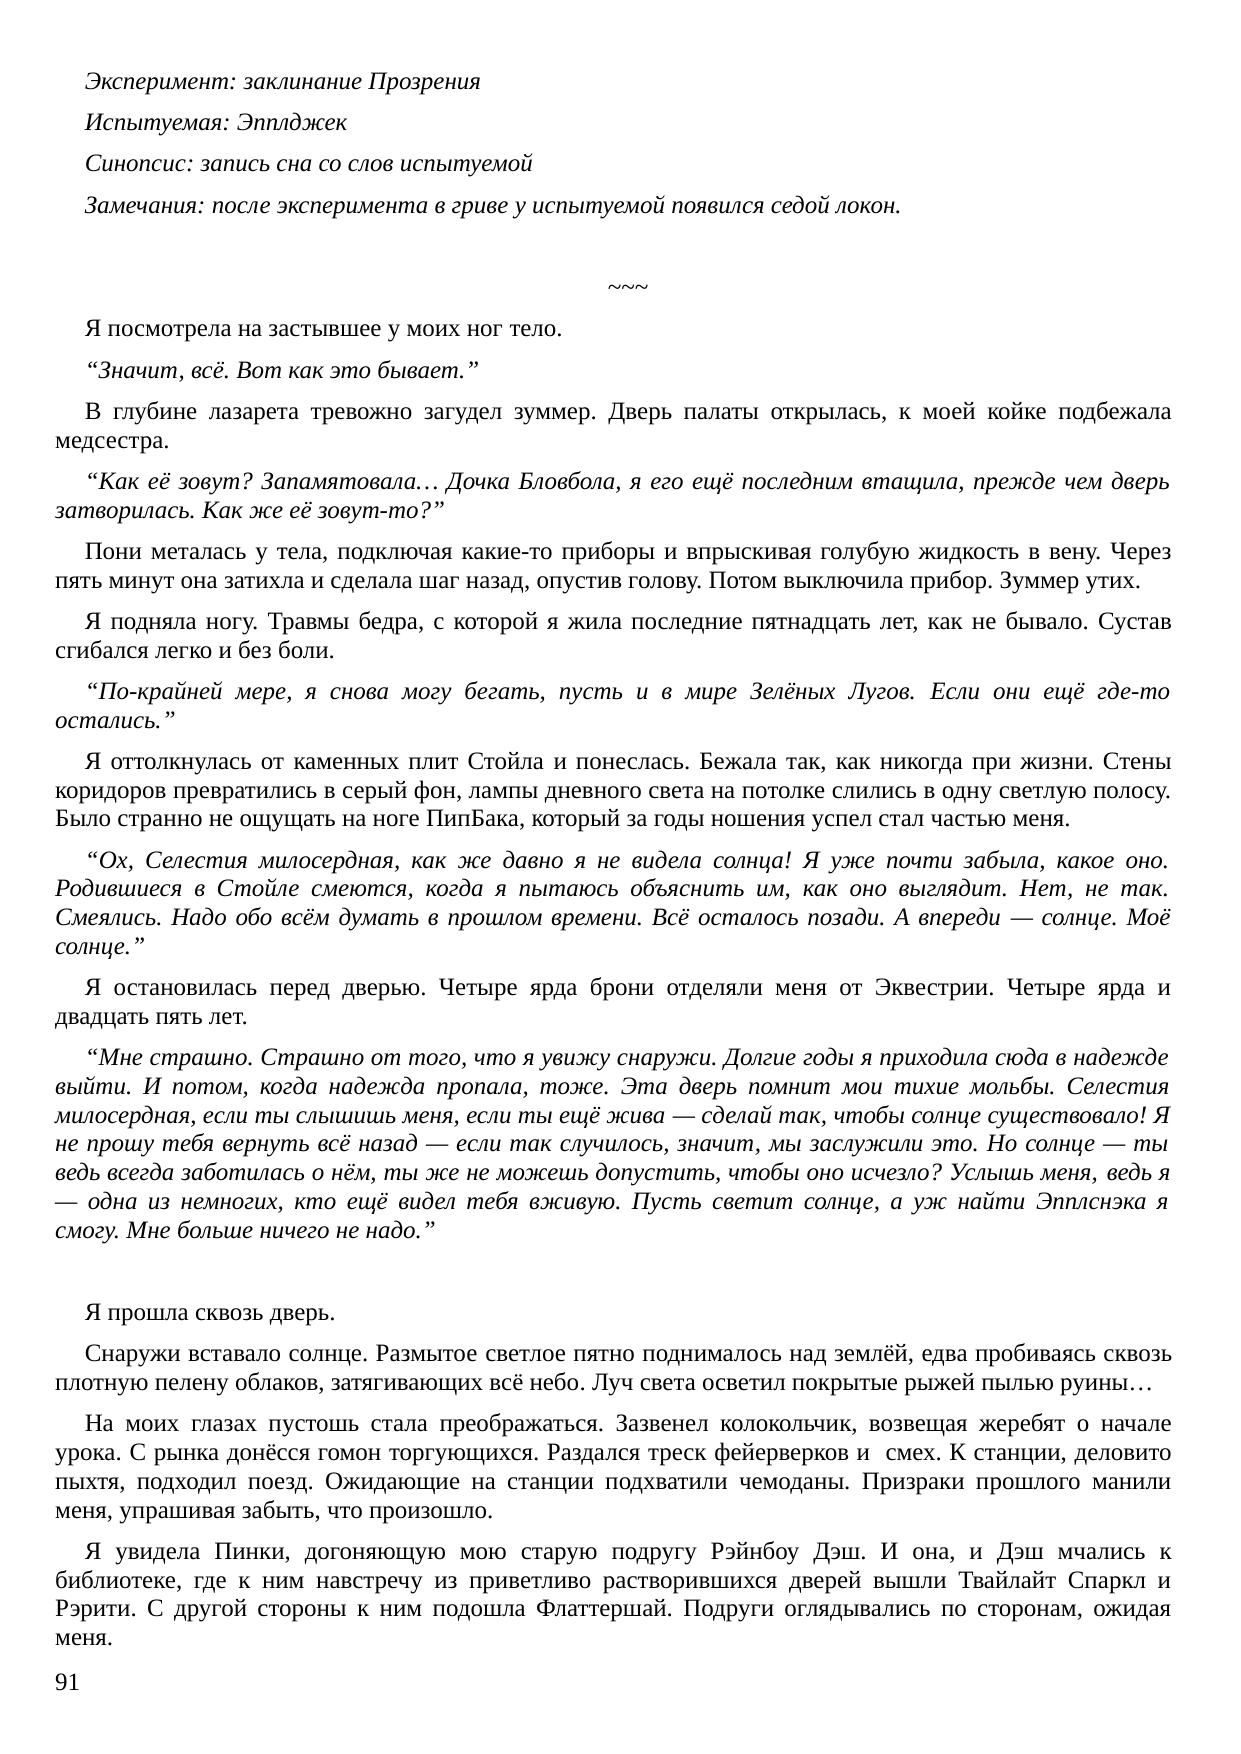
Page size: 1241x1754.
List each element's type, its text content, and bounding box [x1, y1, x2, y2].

text “Значит, всё. Вот как это бывает.” [55, 355, 1173, 383]
text Синопсис: запись сна со слов испытуемой [55, 148, 1173, 177]
text Я посмотрела на застывшее у моих ног тело. [55, 313, 1173, 342]
text Я остановилась перед дверью. Четыре ярда брони отделяли меня от Эквестрии. Четыре ярда и двадцать пять лет. [55, 972, 1173, 1030]
text Я прошла сквозь дверь. [55, 1297, 1173, 1326]
text “Ох, Селестия милосердная, как же давно я не видела солнца! Я уже почти забыла, какое оно. Родившиеся в Стойле смеются, когда я пытаюсь объяснить им, как оно выглядит. Нет, не так. Смеялись. Надо обо всём думать в прошлом времени. Всё осталось позади. А впереди — солнце. Моё солнце.” [55, 845, 1173, 960]
text Я подняла ногу. Травмы бедра, с которой я жила последние пятнадцать лет, как не бывало. Сустав сгибался легко и без боли. [55, 606, 1173, 663]
text “Мне страшно. Страшно от того, что я увижу снаружи. Долгие годы я приходила сюда в надежде выйти. И потом, когда надежда пропала, тоже. Эта дверь помнит мои тихие мольбы. Селестия милосердная, если ты слышишь меня, если ты ещё жива — сделай так, чтобы солнце существовало! Я не прошу тебя вернуть всё назад — если так случилось, значит, мы заслужили это. Но солнце — ты ведь всегда заботилась о нём, ты же не можешь допустить, чтобы оно исчезло? Услышь меня, ведь я — одна из немногих, кто ещё видел тебя вживую. Пусть светит солнце, а уж найти Эпплснэка я смогу. Мне больше ничего не надо.” [55, 1042, 1173, 1243]
text Эксперимент: заклинание Прозрения [55, 66, 1173, 95]
text Я увидела Пинки, догоняющую мою старую подругу Рэйнбоу Дэш. И она, и Дэш мчались к библиотеке, где к ним навстречу из приветливо растворившихся дверей вышли Твайлайт Спаркл и Рэрити. С другой стороны к ним подошла Флаттершай. Подруги оглядывались по сторонам, ожидая меня. [55, 1536, 1173, 1651]
text “Как её зовут? Запамятовала… Дочка Бловбола, я его ещё последним втащила, прежде чем дверь затворилась. Как же её зовут-то?” [55, 466, 1173, 523]
text Снаружи вставало солнце. Размытое светлое пятно поднималось над землёй, едва пробиваясь сквозь плотную пелену облаков, затягивающих всё небо. Луч света осветил покрытые рыжей пылью руины… [55, 1338, 1173, 1396]
text На моих глазах пустошь стала преображаться. Зазвенел колокольчик, возвещая жеребят о начале урока. С рынка донёсся гомон торгующихся. Раздался треск фейерверков и смех. К станции, деловито пыхтя, подходил поезд. Ожидающие на станции подхватили чемоданы. Призраки прошлого манили меня, упрашивая забыть, что произошло. [55, 1408, 1173, 1523]
text Я оттолкнулась от каменных плит Стойла и понеслась. Бежала так, как никогда при жизни. Стены коридоров превратились в серый фон, лампы дневного света на потолке слились в одну светлую полосу. Было странно не ощущать на ноге ПипБака, который за годы ношения успел стал частью меня. [55, 746, 1173, 832]
text Пони металась у тела, подключая какие-то приборы и впрыскивая голубую жидкость в вену. Через пять минут она затихла и сделала шаг назад, опустив голову. Потом выключила прибор. Зуммер утих. [55, 536, 1173, 593]
text ~~~ [55, 272, 1173, 301]
text “По-крайней мере, я снова могу бегать, пусть и в мире Зелёных Лугов. Если они ещё где-то остались.” [55, 676, 1173, 733]
text В глубине лазарета тревожно загудел зуммер. Дверь палаты открылась, к моей койке подбежала медсестра. [55, 396, 1173, 453]
text Испытуемая: Эпплджек [55, 107, 1173, 136]
text Замечания: после эксперимента в гриве у испытуемой появился седой локон. [55, 190, 1173, 218]
